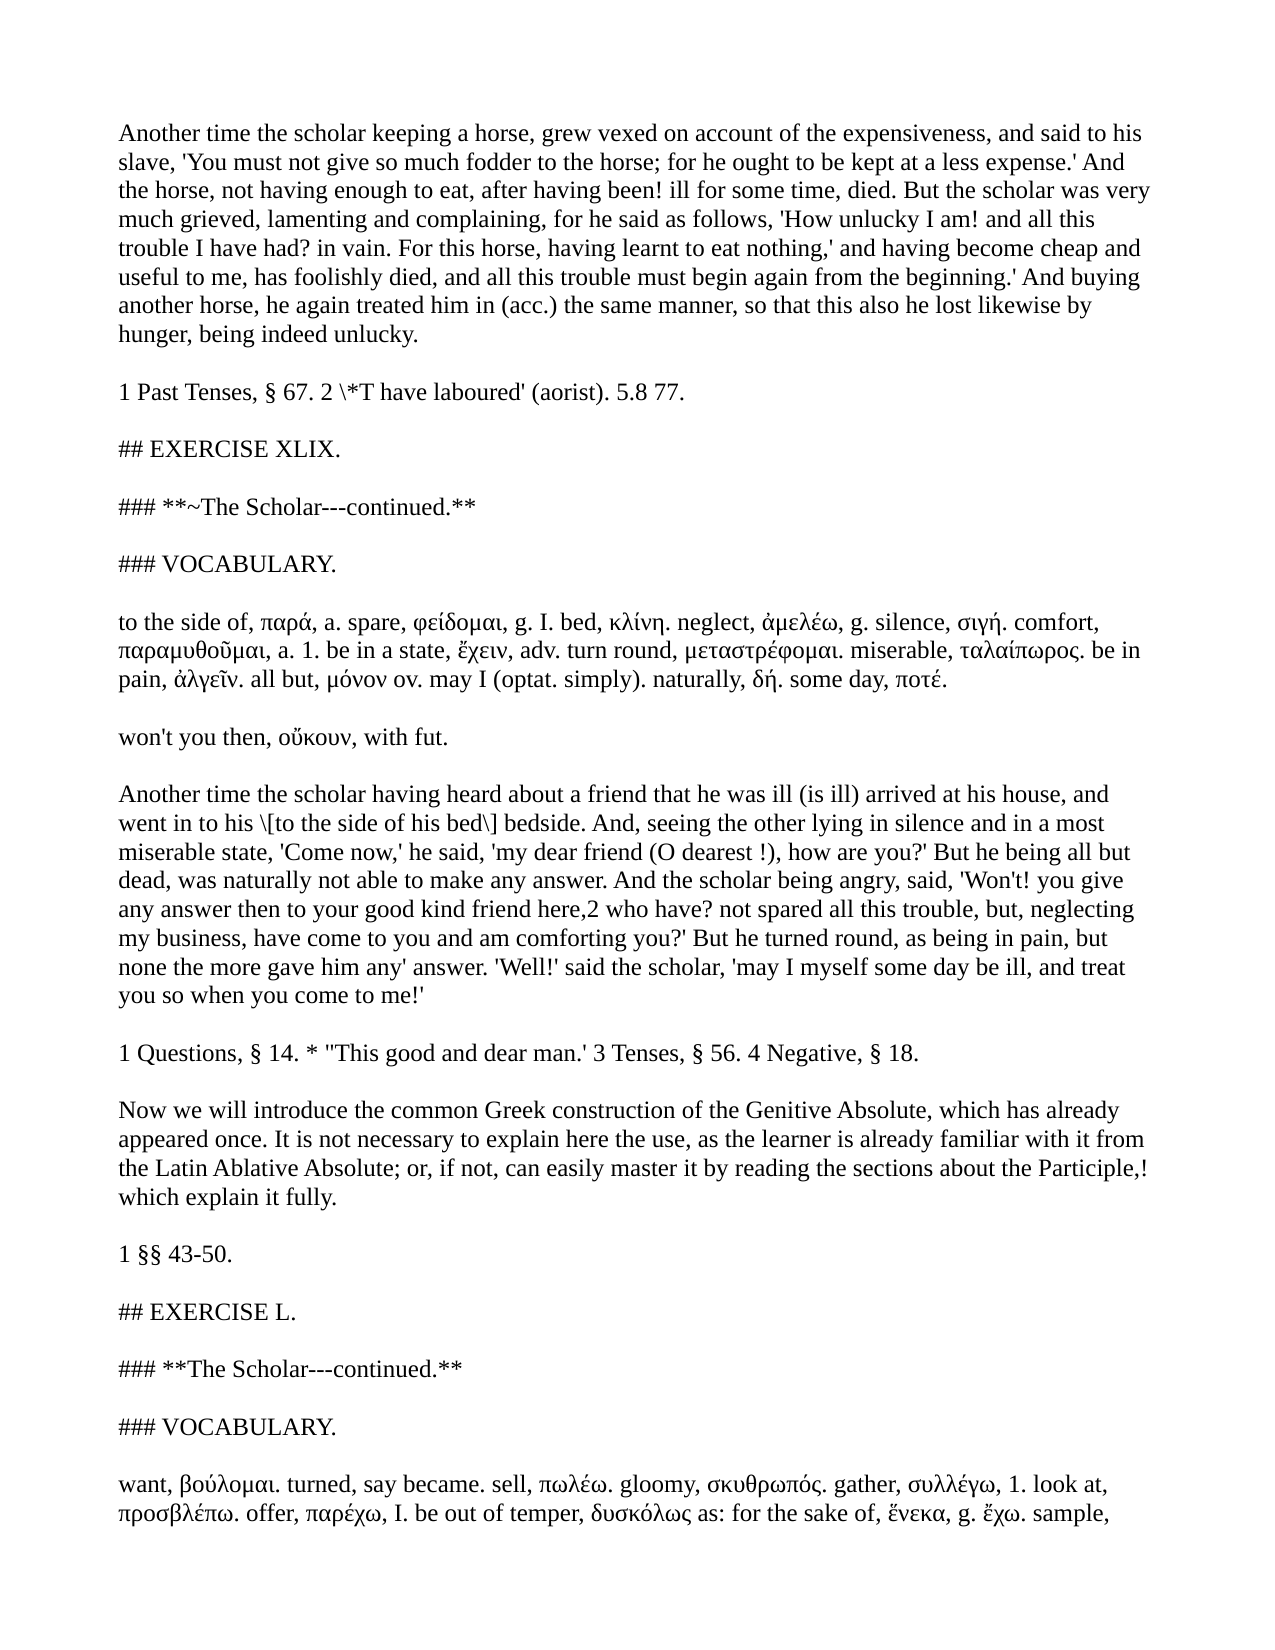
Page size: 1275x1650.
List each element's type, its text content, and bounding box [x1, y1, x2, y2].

text ## EXERCISE XLIX. [118, 434, 1157, 463]
text ### VOCABULARY. [118, 549, 1157, 578]
text Another time the scholar keeping a horse, grew vexed on account of the expensiveness, and said to his slave, 'You must not give so much fodder to the horse; for he ought to be kept at a less expense.' And the horse, not having enough to eat, after having been! ill for some time, died. But the scholar was very much grieved, lamenting and complaining, for he said as follows, 'How unlucky I am! and all this trouble I have had? in vain. For this horse, having learnt to eat nothing,' and having become cheap and useful to me, has foolishly died, and all this trouble must begin again from the beginning.' And buying another horse, he again treated him in (acc.) the same manner, so that this also he lost likewise by hunger, being indeed unlucky. [118, 118, 1157, 348]
text want, βούλομαι. turned, say became. sell, πωλέω. gloomy, σκυθρωπός. gather, συλλέγω, 1. look at, προσβλέπω. offer, παρέχω, I. be out of temper, δυσκόλως as: for the sake of, ἕνεκα, g. ἔχω. sample, [118, 1469, 1157, 1527]
text 1 Questions, § 14. * "This good and dear man.' 3 Tenses, § 56. 4 Negative, § 18. [118, 1038, 1157, 1067]
text won't you then, οὔκουν, with fut. [118, 722, 1157, 751]
text 1 Past Tenses, § 67. 2 \*T have laboured' (aorist). 5.8 77. [118, 377, 1157, 406]
text 1 §§ 43-50. [118, 1239, 1157, 1268]
text Now we will introduce the common Greek construction of the Genitive Absolute, which has already appeared once. It is not necessary to explain here the use, as the learner is already familiar with it from the Latin Ablative Absolute; or, if not, can easily master it by reading the sections about the Participle,! which explain it fully. [118, 1096, 1157, 1211]
text ### **~The Scholar---continued.** [118, 492, 1157, 521]
text to the side of, παρά, a. spare, φείδομαι, g. I. bed, κλίνη. neglect, ἀμελέω, g. silence, σιγή. comfort, παραμυθοῦμαι, a. 1. be in a state, ἔχειν, adv. turn round, μεταστρέφομαι. miserable, ταλαίπωρος. be in pain, ἀλγεῖν. all but, μόνον ov. may I (optat. simply). naturally, δή. some day, ποτέ. [118, 607, 1157, 693]
text ### VOCABULARY. [118, 1412, 1157, 1441]
text ## EXERCISE L. [118, 1297, 1157, 1326]
text ### **The Scholar---continued.** [118, 1354, 1157, 1383]
text Another time the scholar having heard about a friend that he was ill (is ill) arrived at his house, and went in to his \[to the side of his bed\] bedside. And, seeing the other lying in silence and in a most miserable state, 'Come now,' he said, 'my dear friend (O dearest !), how are you?' But he being all but dead, was naturally not able to make any answer. And the scholar being angry, said, 'Won't! you give any answer then to your good kind friend here,2 who have? not spared all this trouble, but, neglecting my business, have come to you and am comforting you?' But he turned round, as being in pain, but none the more gave him any' answer. 'Well!' said the scholar, 'may I myself some day be ill, and treat you so when you come to me!' [118, 779, 1157, 1009]
